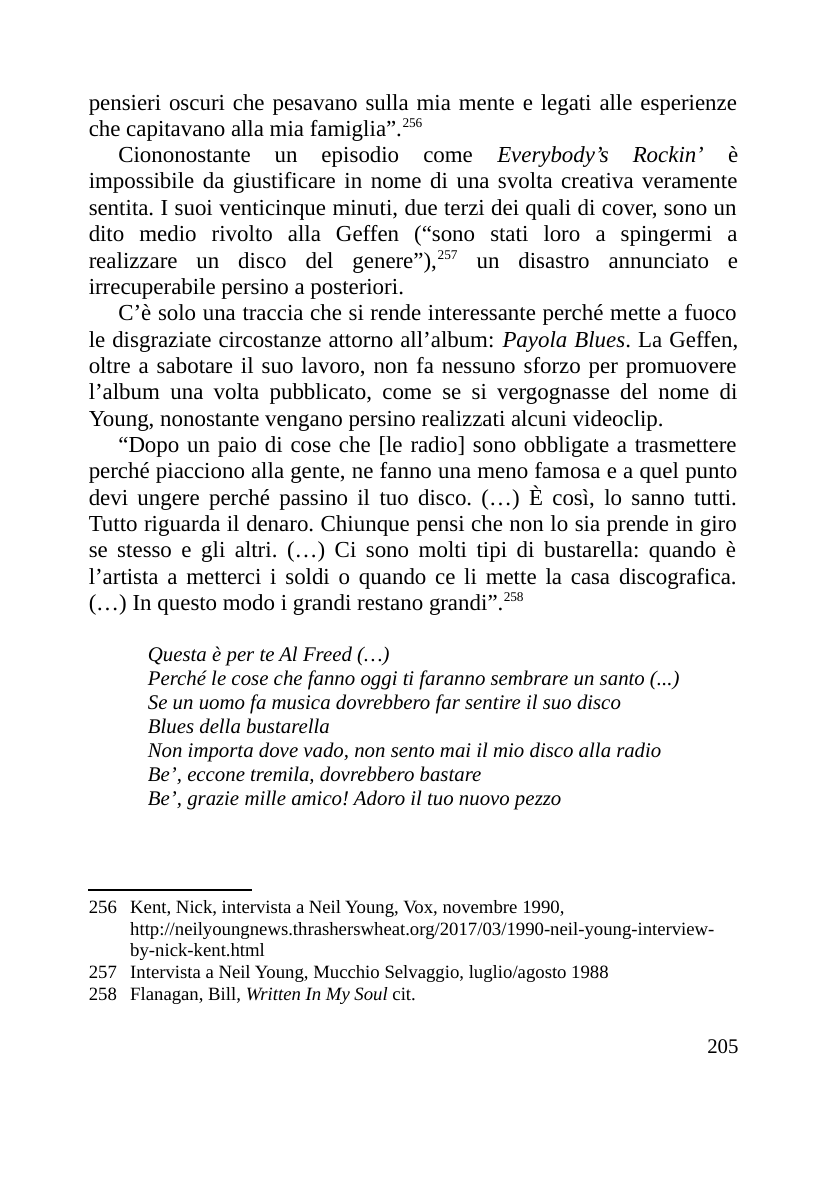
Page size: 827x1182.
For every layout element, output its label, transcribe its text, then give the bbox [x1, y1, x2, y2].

text Be’, eccone tremila, dovrebbero bastare [88, 762, 738, 786]
text Non importa dove vado, non sento mai il mio disco alla radio [88, 738, 738, 762]
text Blues della bustarella [88, 714, 738, 738]
text Kent, Nick, intervista a Neil Young, Vox, novembre 1990, http://neilyoungnews.thrasherswheat.org/2017/03/1990-neil-young-interview-by-nick-kent.html [88, 896, 738, 961]
text “Dopo un paio di cose che [le radio] sono obbligate a trasmettere perché piacciono alla gente, ne fanno una meno famosa e a quel punto devi ungere perché passino il tuo disco. (…) È così, lo sanno tutti. Tutto riguarda il denaro. Chiunque pensi che non lo sia prende in giro se stesso e gli altri. (…) Ci sono molti tipi di bustarella: quando è l’artista a metterci i soldi o quando ce li mette la casa discografica. (…) In questo modo i grandi restano grandi”. [88, 431, 738, 616]
text Flanagan, Bill, Written In My Soul cit. [88, 982, 738, 1004]
text C’è solo una traccia che si rende interessante perché mette a fuoco le disgraziate circostanze attorno all’album: Payola Blues. La Geffen, oltre a sabotare il suo lavoro, non fa nessuno sforzo per promuovere l’album una volta pubblicato, come se si vergognasse del nome di Young, nonostante vengano persino realizzati alcuni videoclip. [88, 299, 738, 431]
text Intervista a Neil Young, Mucchio Selvaggio, luglio/agosto 1988 [88, 961, 738, 982]
text Ciononostante un episodio come Everybody’s Rockin’ è impossibile da giustificare in nome di una svolta creativa veramente sentita. I suoi venticinque minuti, due terzi dei quali di cover, sono un dito medio rivolto alla Geffen (“sono stati loro a spingermi a realizzare un disco del genere”), un disastro annunciato e irrecuperabile persino a posteriori. [88, 141, 738, 299]
text Questa è per te Al Freed (…) [88, 642, 738, 666]
text Perché le cose che fanno oggi ti faranno sembrare un santo (...) [88, 666, 738, 690]
text Se un uomo fa musica dovrebbero far sentire il suo disco [88, 690, 738, 714]
text Be’, grazie mille amico! Adoro il tuo nuovo pezzo [88, 786, 738, 810]
text pensieri oscuri che pesavano sulla mia mente e legati alle esperienze che capitavano alla mia famiglia”. [88, 88, 738, 141]
